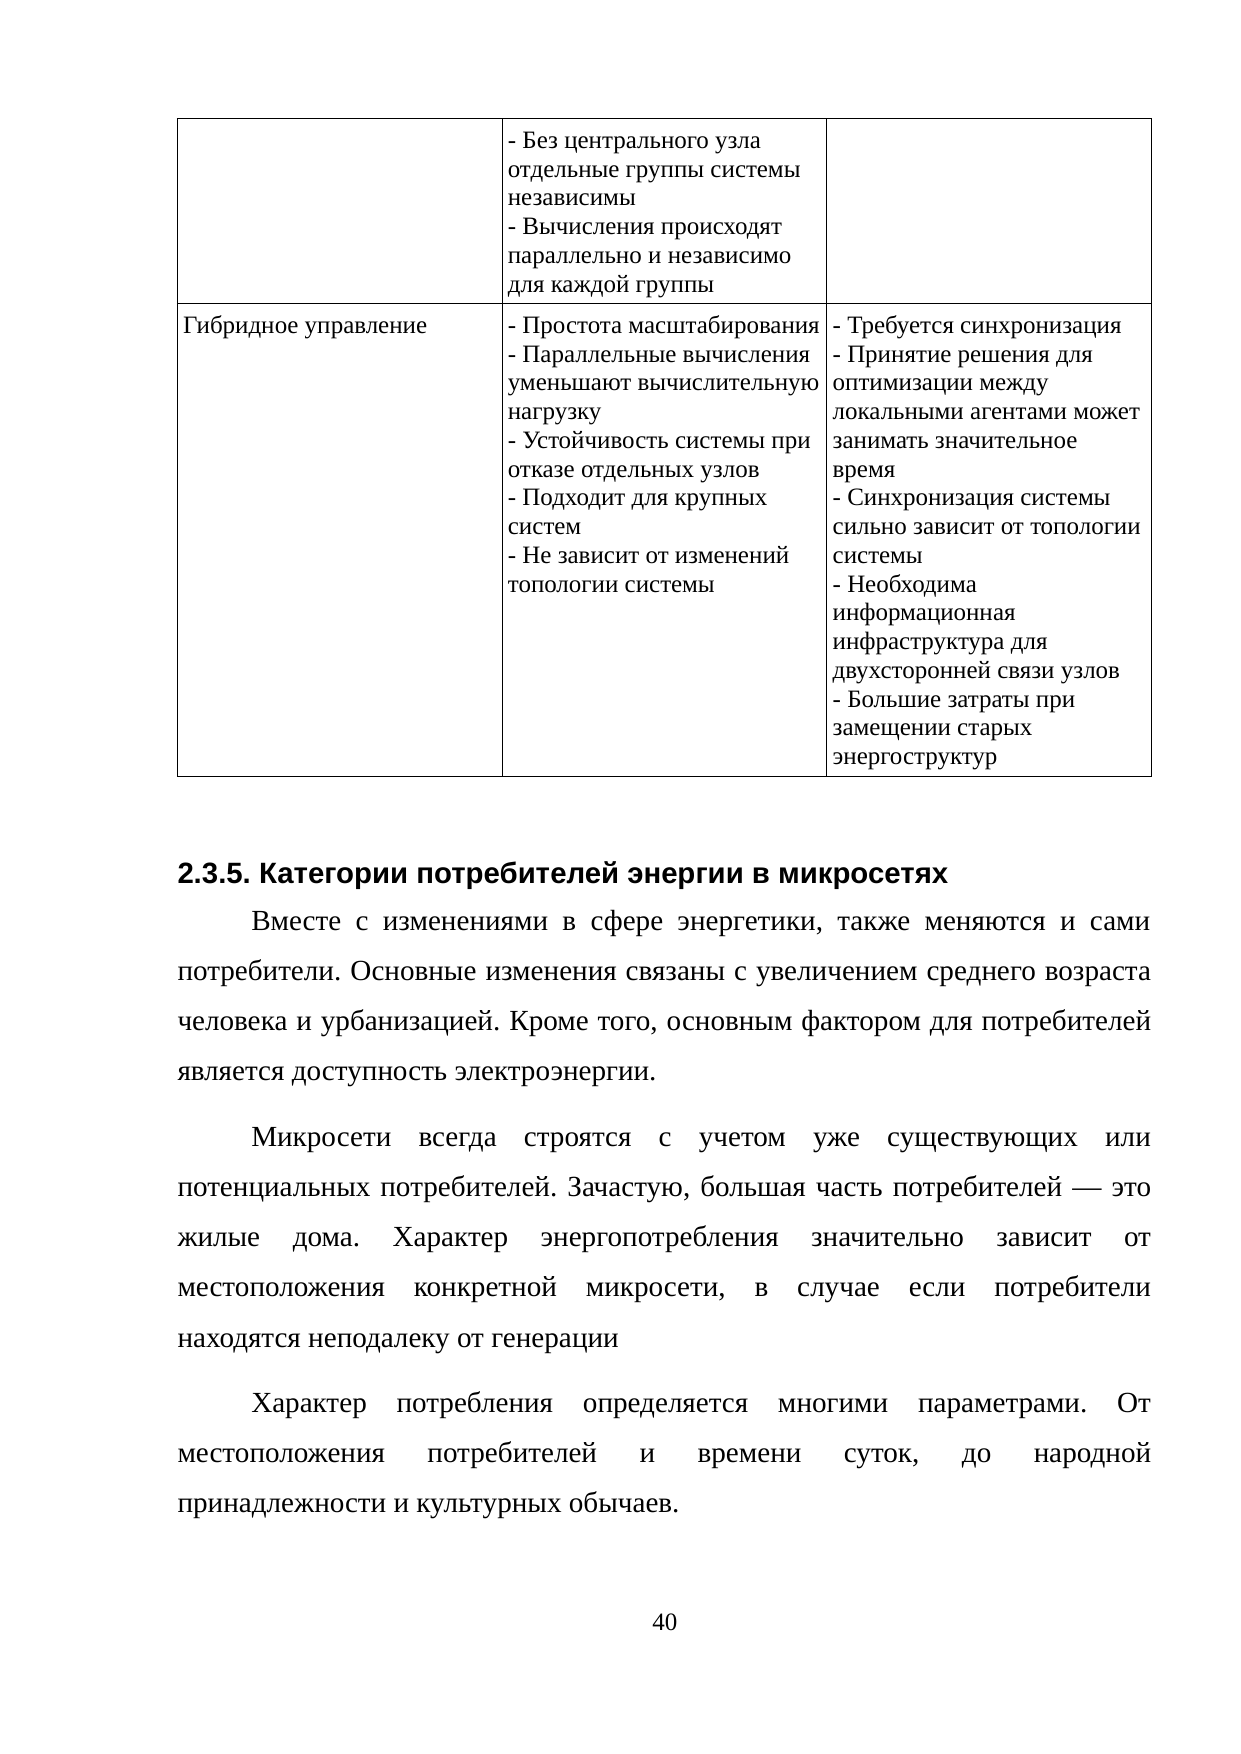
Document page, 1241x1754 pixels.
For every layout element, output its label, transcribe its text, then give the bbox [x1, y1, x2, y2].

table_cell - Без центрального узла отдельные группы системы независимы - Вычисления происходят параллельно и независимо для каждой группы [503, 119, 826, 303]
table_cell - Простота масштабирования - Параллельные вычисления уменьшают вычислительную нагрузку - Устойчивость системы при отказе отдельных узлов - Подходит для крупных систем - Не зависит от изменений топологии системы [503, 304, 826, 776]
text Характер потребления определяется многими параметрами. От местоположения потребителей и времени суток, до народной принадлежности и культурных обычаев. [177, 1385, 1152, 1519]
text Микросети всегда строятся с учетом уже существующих или потенциальных потребителей. Зачастую, большая часть потребителей — это жилые дома. Характер энергопотребления значительно зависит от местоположения конкретной микросети, в случае если потребители находятся неподалеку от генерации [177, 1119, 1152, 1353]
text Вместе с изменениями в сфере энергетики, также меняются и сами потребители. Основные изменения связаны с увеличением среднего возраста человека и урбанизацией. Кроме того, основным фактором для потребителей является доступность электроэнергии. [177, 903, 1152, 1087]
table_cell [827, 119, 1151, 303]
table_cell [178, 119, 502, 303]
table_cell - Требуется синхронизация - Принятие решения для оптимизации между локальными агентами может занимать значительное время - Синхронизация системы сильно зависит от топологии системы - Необходима информационная инфраструктура для двухсторонней связи узлов - Большие затраты при замещении старых энергоструктур [827, 304, 1151, 776]
table_cell Гибридное управление [178, 304, 502, 776]
subtitle 2.3.5. Категории потребителей энергии в микросетях [177, 856, 1152, 890]
